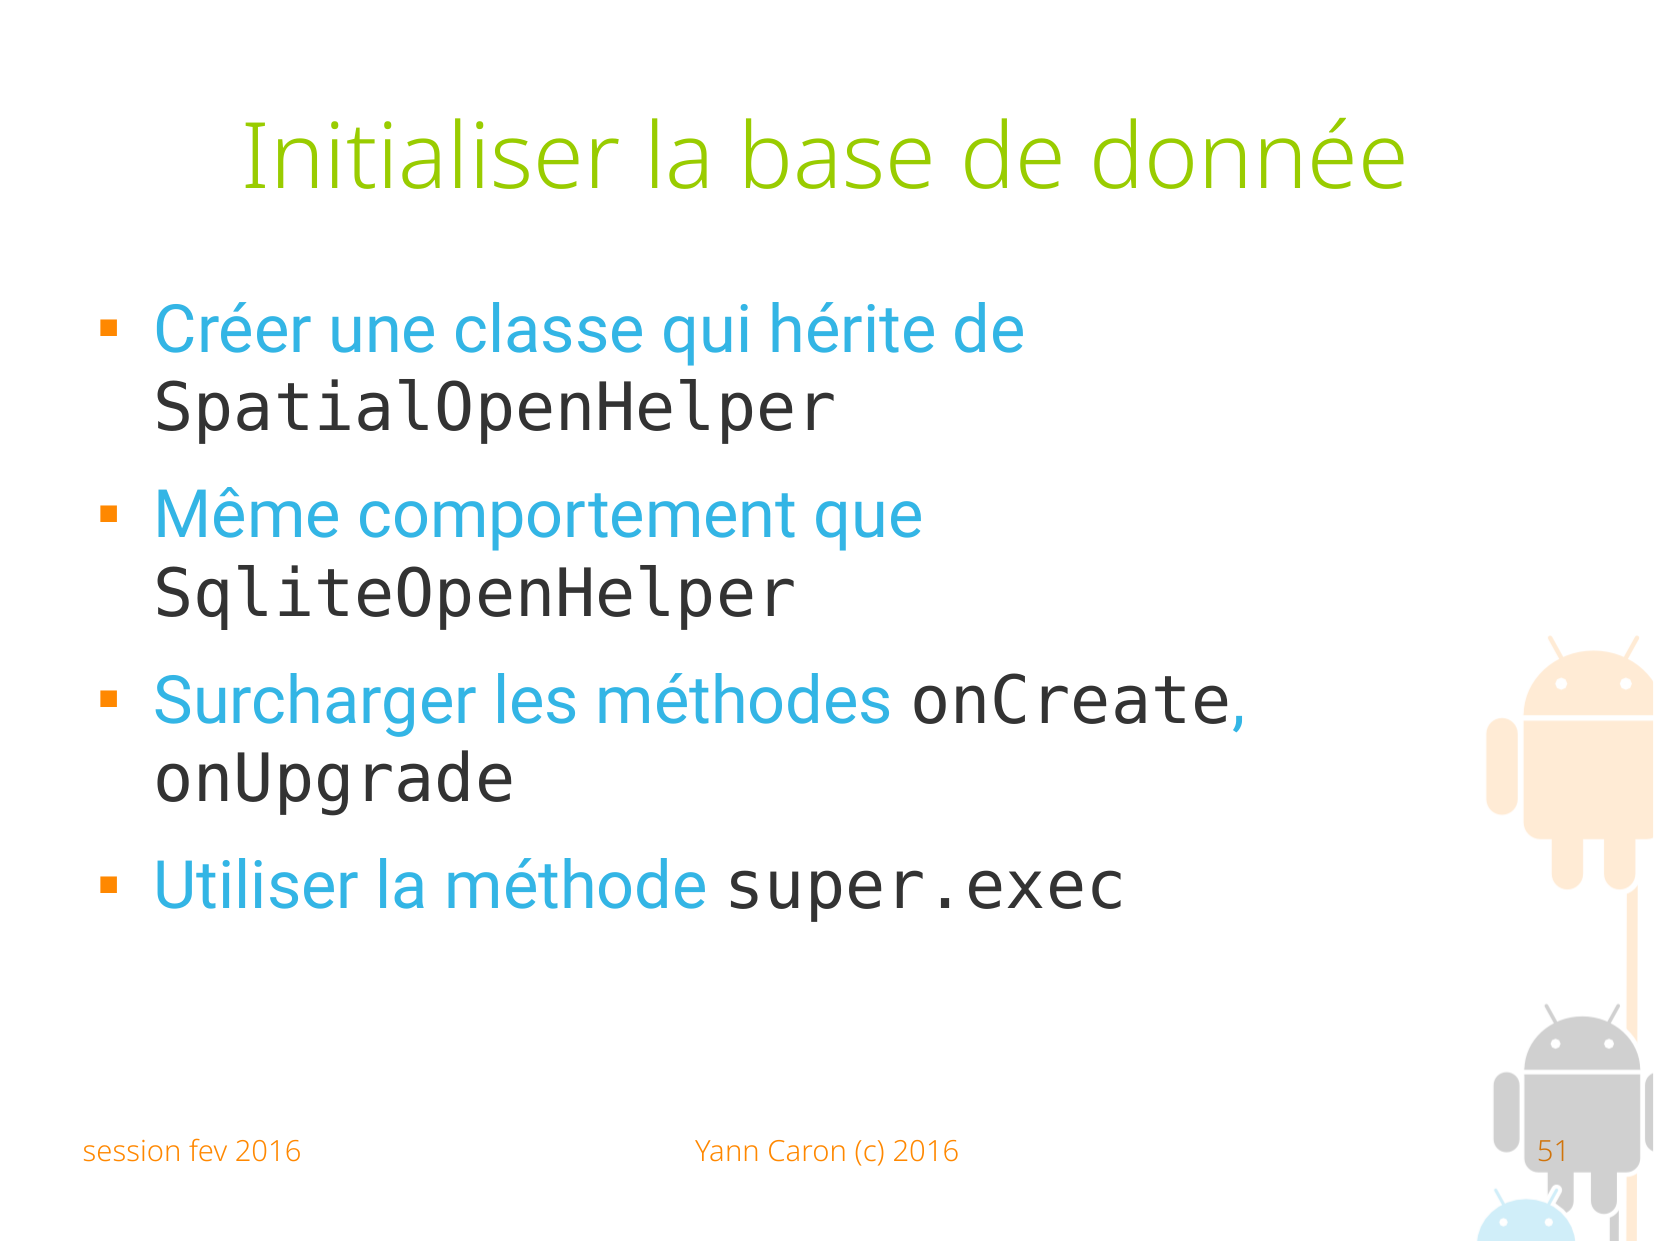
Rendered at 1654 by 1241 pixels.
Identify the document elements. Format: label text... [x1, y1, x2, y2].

picture [240, 423, 1654, 1241]
list Créer une classe qui hérite de SpatialOpenHelper Même comportement que SqliteOpenHelper Surcharger les méthodes onCreate, onUpgrade Utiliser la méthode super.exec [82, 290, 1571, 1010]
title Initialiser la base de donnée [82, 49, 1571, 257]
